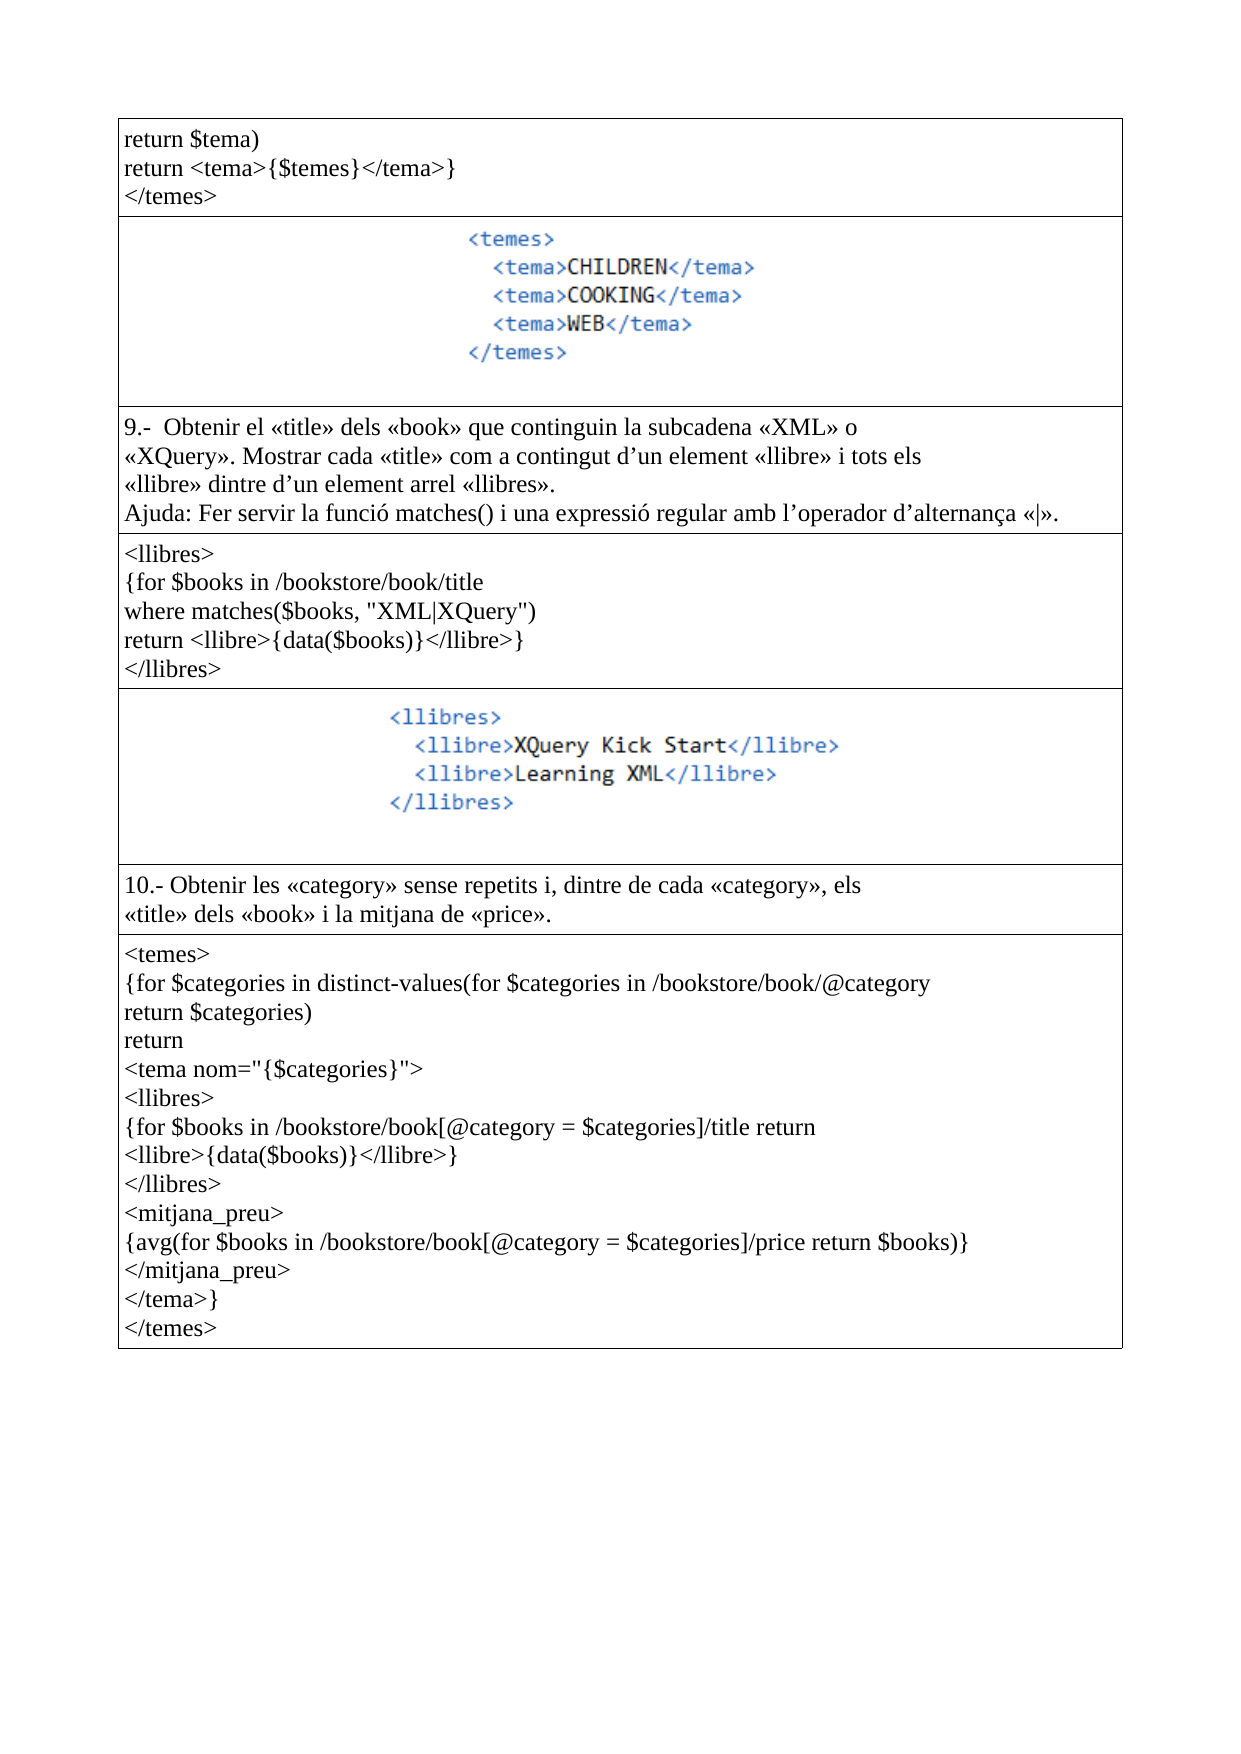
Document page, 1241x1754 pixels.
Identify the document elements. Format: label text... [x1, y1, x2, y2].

table_cell 10.- Obtenir les «category» sense repetits i, dintre de cada «category», els «title» dels «book» i la mitjana de «price». [119, 865, 1122, 933]
table_cell <llibres> {for $books in /bookstore/book/title where matches($books, "XML|XQuery") return <llibre>{data($books)}</llibre>} </llibres> [119, 534, 1122, 688]
table_cell [119, 217, 1122, 406]
table_cell return $tema) return <tema>{$temes}</tema>} </temes> [119, 119, 1122, 216]
table_cell [119, 689, 1122, 864]
table_cell 9.- Obtenir el «title» dels «book» que continguin la subcadena «XML» o «XQuery». Mostrar cada «title» com a contingut d’un element «llibre» i tots els «llibre» dintre d’un element arrel «llibres». Ajuda: Fer servir la funció matches() i una expressió regular amb l’operador d’alternança «|». [119, 407, 1122, 533]
table_cell <temes> {for $categories in distinct-values(for $categories in /bookstore/book/@category return $categories) return <tema nom="{$categories}"> <llibres> {for $books in /bookstore/book[@category = $categories]/title return <llibre>{data($books)}</llibre>} </llibres> <mitjana_preu> {avg(for $books in /bookstore/book[@category = $categories]/price return $books)} </mitjana_preu> </tema>} </temes> [119, 935, 1122, 1347]
picture [383, 693, 857, 830]
picture [469, 221, 771, 372]
